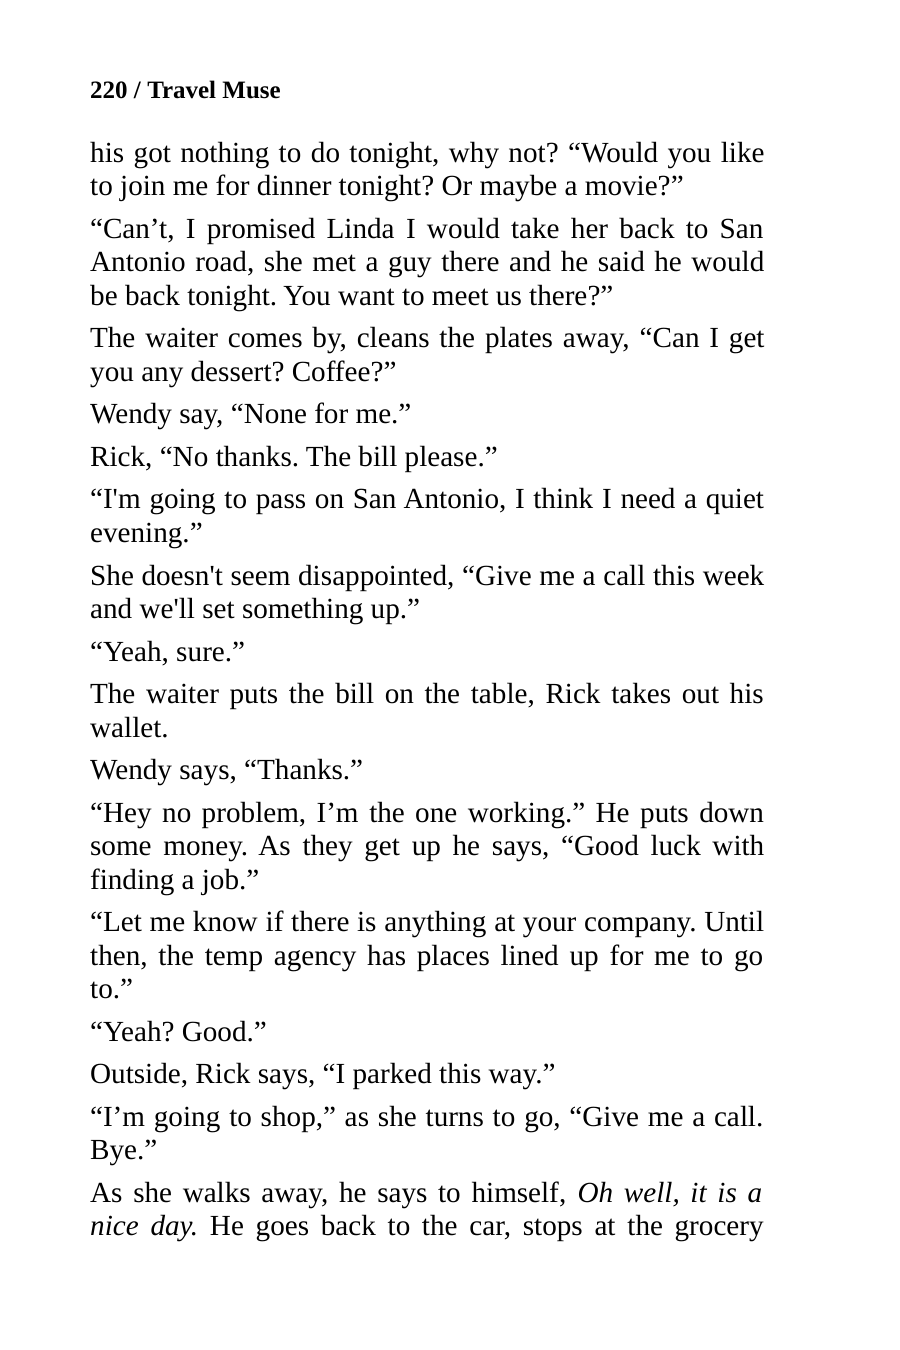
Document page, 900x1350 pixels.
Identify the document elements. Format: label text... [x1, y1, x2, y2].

text The waiter comes by, cleans the plates away, “Can I get you any dessert? Coffee?” [90, 321, 765, 388]
text She doesn't seem disappointed, “Give me a call this week and we'll set something up.” [90, 558, 765, 625]
text “Let me know if there is anything at your company. Until then, the temp agency has places lined up for me to go to.” [90, 904, 765, 1005]
text Wendy says, “Thanks.” [90, 752, 765, 786]
text his got nothing to do tonight, why not? “Would you like to join me for dinner tonight? Or maybe a movie?” [90, 135, 765, 202]
text Rick, “No thanks. The bill please.” [90, 439, 765, 473]
text “Yeah? Good.” [90, 1014, 765, 1047]
text As she walks away, he says to himself, Oh well, it is a nice day. He goes back to the car, stops at the grocery [90, 1175, 765, 1242]
text “Can’t, I promised Linda I would take her back to San Antonio road, she met a guy there and he said he would be back tonight. You want to meet us there?” [90, 211, 765, 312]
text Outside, Rick says, “I parked this way.” [90, 1056, 765, 1090]
text “Hey no problem, I’m the one working.” He puts down some money. As they get up he says, “Good luck with finding a job.” [90, 795, 765, 895]
text “I’m going to shop,” as she turns to go, “Give me a call. Bye.” [90, 1099, 765, 1166]
text Wendy say, “None for me.” [90, 397, 765, 430]
text “I'm going to pass on San Antonio, I think I need a quiet evening.” [90, 482, 765, 549]
text The waiter puts the bill on the table, Rick takes out his wallet. [90, 676, 765, 743]
text “Yeah, sure.” [90, 634, 765, 667]
